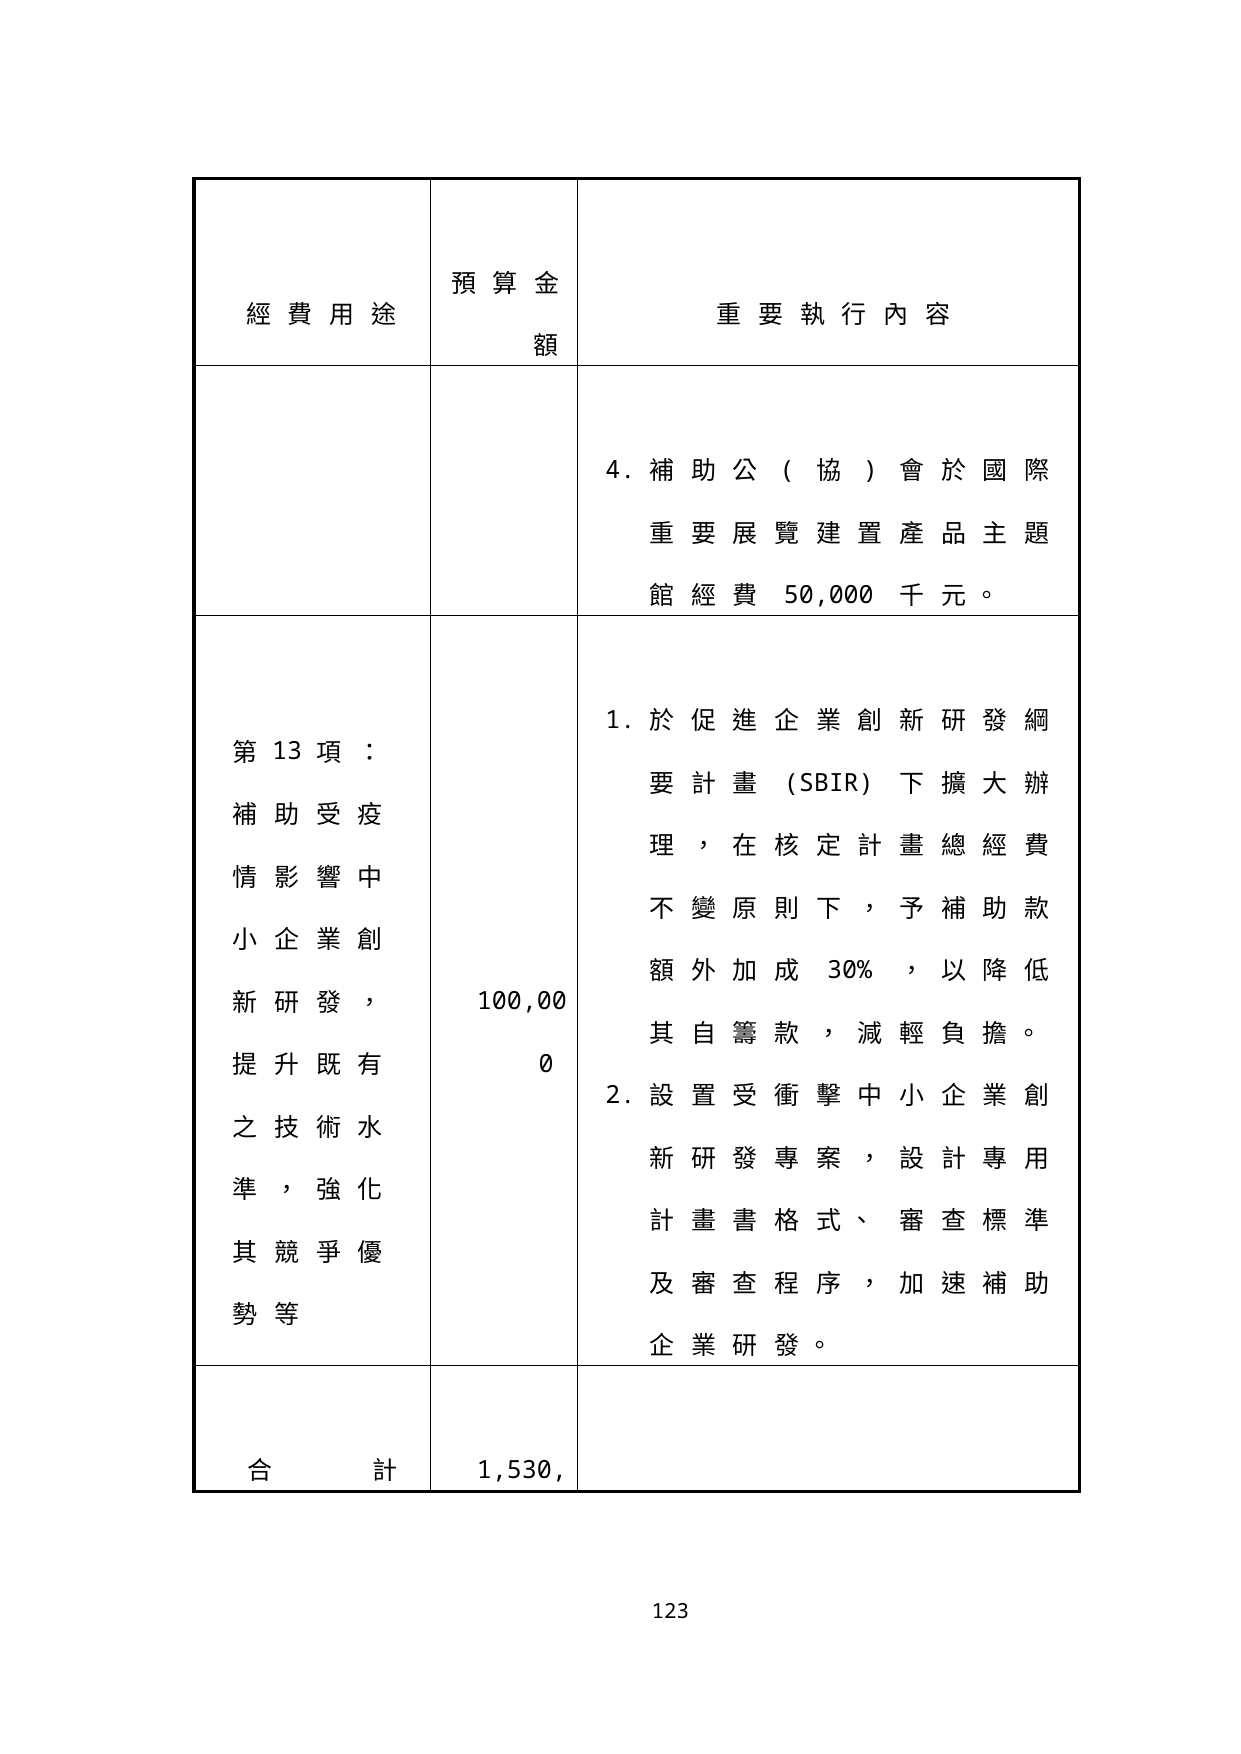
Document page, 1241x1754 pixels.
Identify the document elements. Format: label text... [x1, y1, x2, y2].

table_cell 第13項：補助受疫情影響中小企業創新研發，提升既有之技術水準，強化其競爭優勢等 [196, 616, 430, 1365]
table_header 重要執行內容 [578, 180, 1078, 365]
table_cell 4.補助公(協)會於國際重要展覽建置產品主題館經費50,000千元。 [578, 366, 1078, 615]
table_cell 100,000 [431, 616, 577, 1365]
table_cell 1.於促進企業創新研發綱要計畫(SBIR)下擴大辦理，在核定計畫總經費不變原則下，予補助款額外加成30%，以降低其自籌款，減輕負擔。 2.設置受衝擊中小企業創新研發專案，設計專用計畫書格式、審查標準及審查程序，加速補助企業研發。 [578, 616, 1078, 1365]
table_cell [196, 366, 430, 615]
table_cell [431, 366, 577, 615]
table_cell [578, 1366, 1078, 1490]
table_cell 合 計 [196, 1366, 430, 1490]
table_cell 1,530, [431, 1366, 577, 1490]
table_header 經費用途 [196, 180, 430, 365]
table_header 預算金額 [431, 180, 577, 365]
